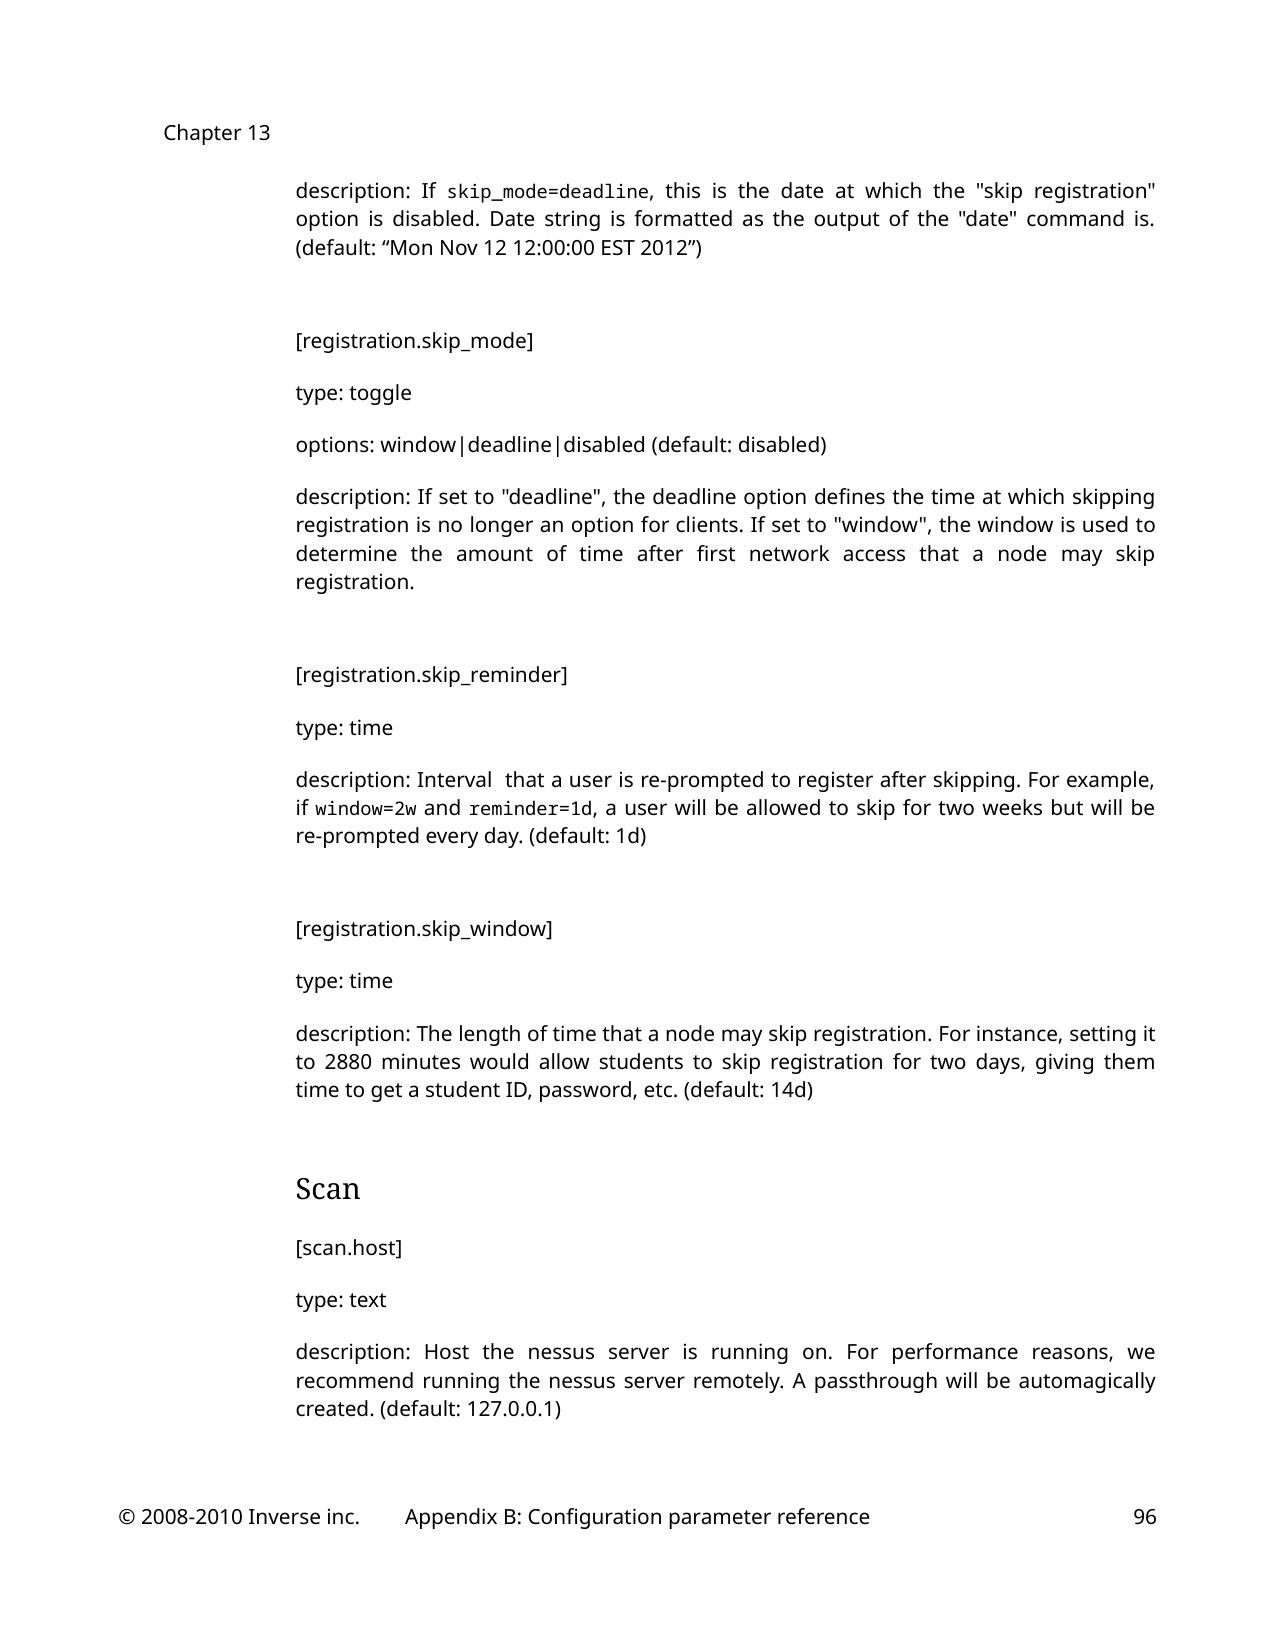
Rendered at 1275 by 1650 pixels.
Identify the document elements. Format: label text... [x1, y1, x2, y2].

text type: toggle [295, 378, 1157, 406]
text [registration.skip_window] [295, 914, 1157, 943]
text description: Interval that a user is re-prompted to register after skipping. For example, if window=2w and reminder=1d, a user will be allowed to skip for two weeks but will be re-prompted every day. (default: 1d) [295, 765, 1157, 850]
text description: The length of time that a node may skip registration. For instance, setting it to 2880 minutes would allow students to skip registration for two days, giving them time to get a student ID, password, etc. (default: 14d) [295, 1019, 1157, 1104]
subtitle Scan [295, 1169, 1157, 1208]
text [scan.host] [295, 1233, 1157, 1262]
text options: window|deadline|disabled (default: disabled) [295, 430, 1157, 458]
text description: If skip_mode=deadline, this is the date at which the "skip registration" option is disabled. Date string is formatted as the output of the "date" command is. (default: “Mon Nov 12 12:00:00 EST 2012”) [295, 176, 1157, 261]
text [registration.skip_mode] [295, 326, 1157, 354]
text description: If set to "deadline", the deadline option defines the time at which skipping registration is no longer an option for clients. If set to "window", the window is used to determine the amount of time after first network access that a node may skip registration. [295, 482, 1157, 596]
text description: Host the nessus server is running on. For performance reasons, we recommend running the nessus server remotely. A passthrough will be automagically created. (default: 127.0.0.1) [295, 1337, 1157, 1423]
text type: text [295, 1285, 1157, 1314]
text [registration.skip_reminder] [295, 661, 1157, 689]
text type: time [295, 713, 1157, 741]
text type: time [295, 967, 1157, 995]
